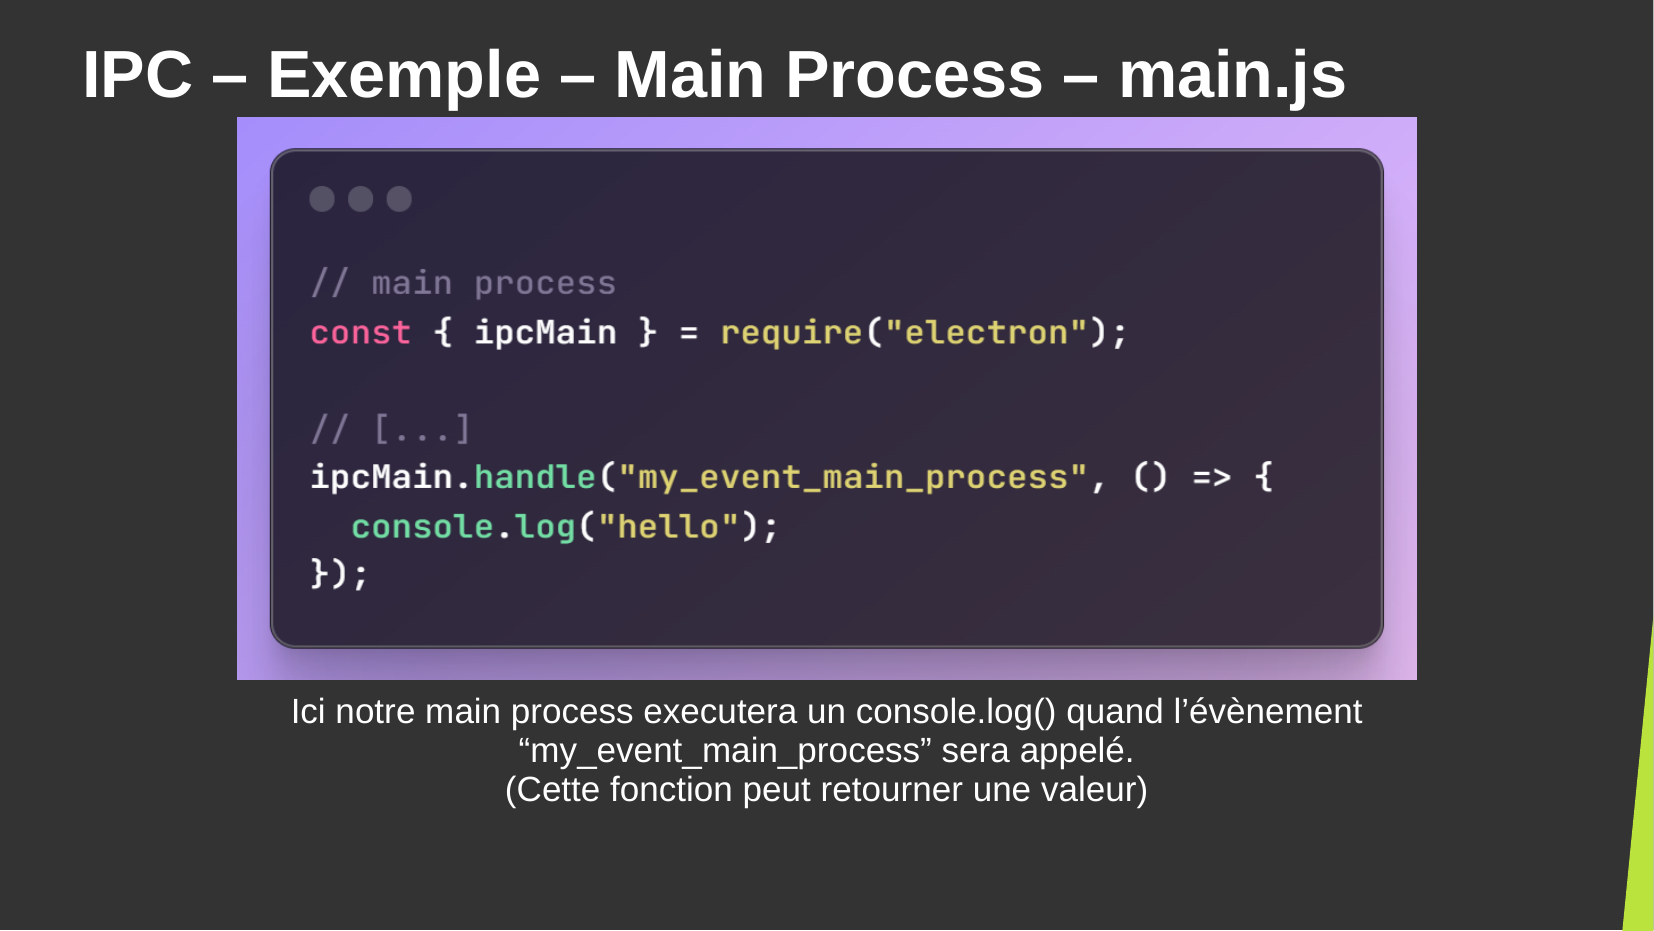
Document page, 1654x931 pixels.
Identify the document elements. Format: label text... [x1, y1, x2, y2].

picture [237, 117, 1417, 680]
text_box [1622, 609, 1654, 931]
list Ici notre main process executera un console.log() quand l’évènement “my_event_main_process” sera appelé. (Cette fonction peut retourner une valeur) [236, 691, 1418, 810]
title IPC – Exemple – Main Process – main.js [82, 37, 1571, 112]
